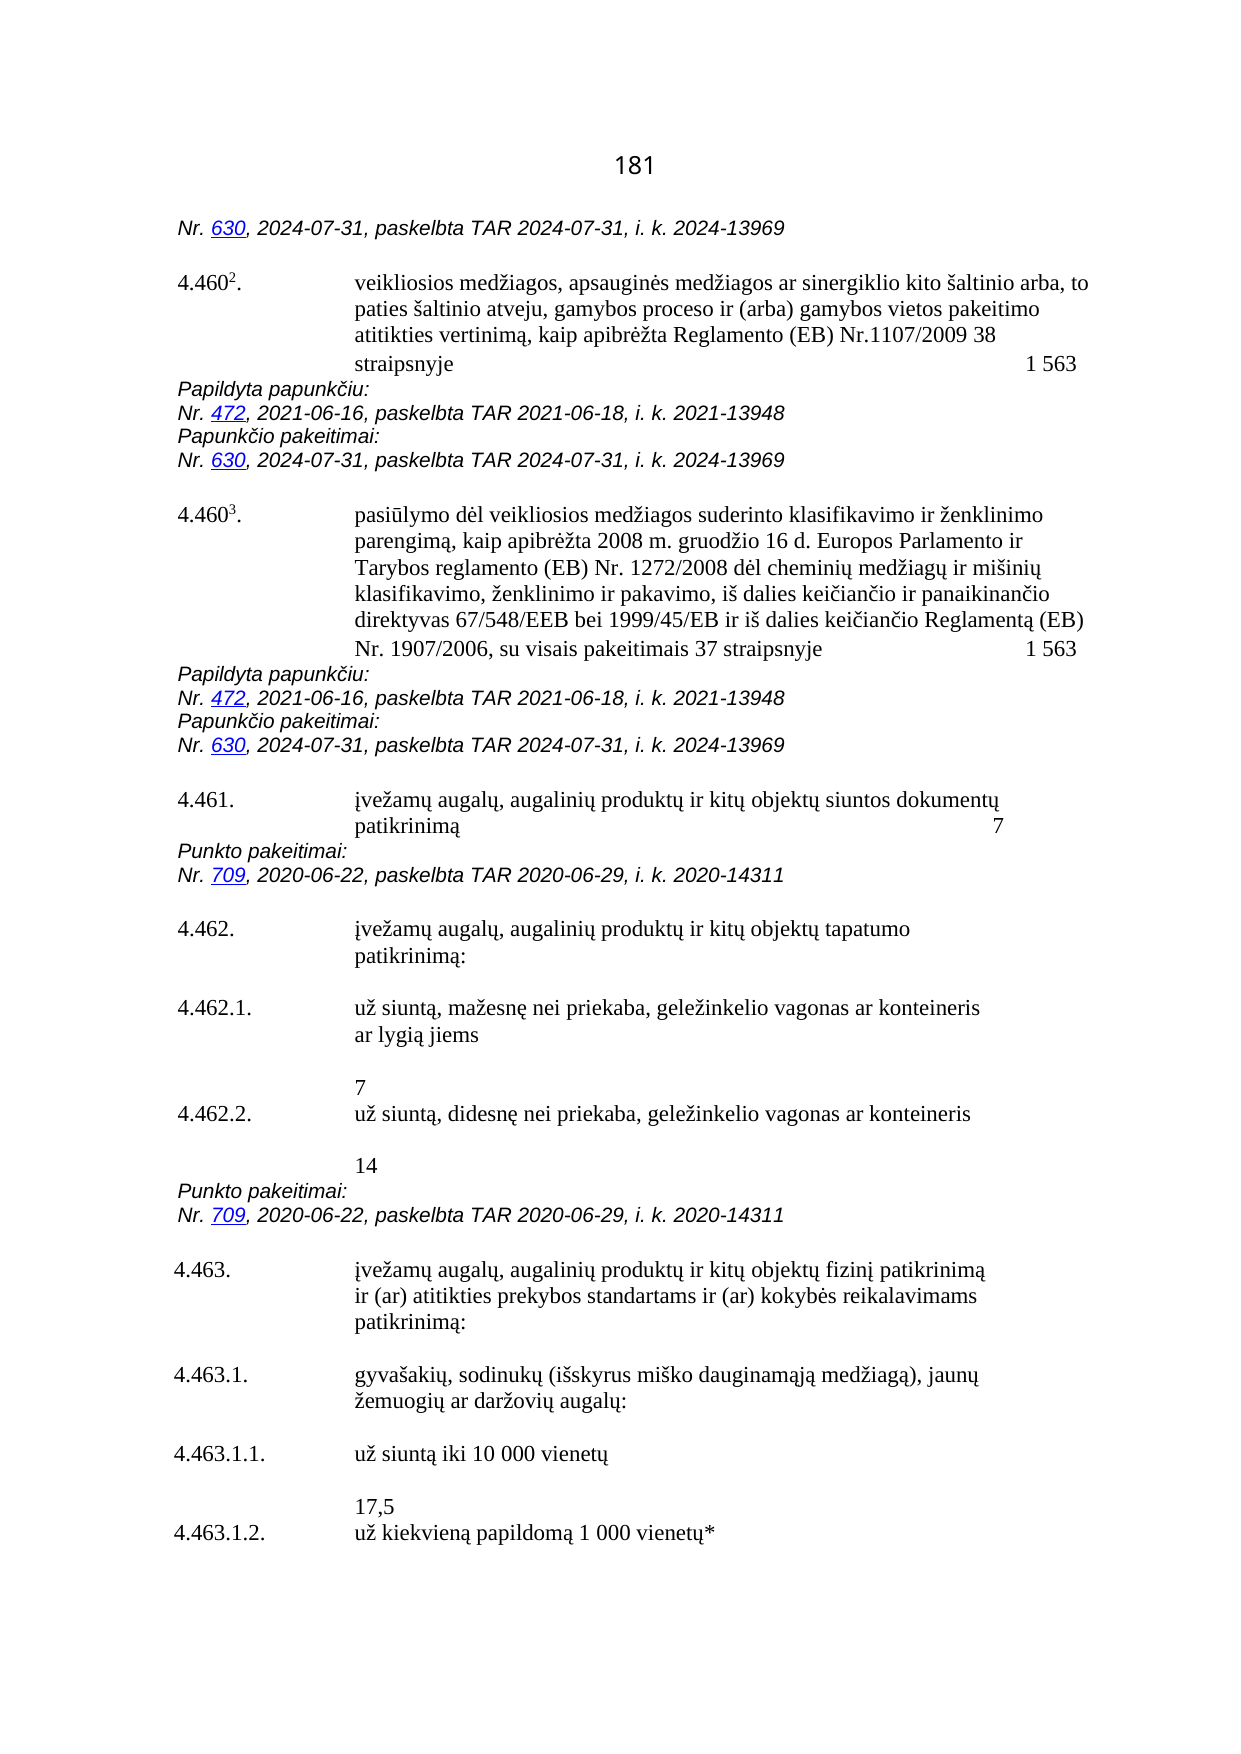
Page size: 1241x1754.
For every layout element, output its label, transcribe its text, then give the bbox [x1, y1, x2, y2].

text 4.4603. pasiūlymo dėl veikliosios medžiagos suderinto klasifikavimo ir ženklinimo parengimą, kaip apibrėžta 2008 m. gruodžio 16 d. Europos Parlamento ir Tarybos reglamento (EB) Nr. 1272/2008 dėl cheminių medžiagų ir mišinių klasifikavimo, ženklinimo ir pakavimo, iš dalies keičiančio ir panaikinančio direktyvas 67/548/EEB bei 1999/45/EB ir iš dalies keičiančio Reglamentą (EB) Nr. 1907/2006, su visais pakeitimais 37 straipsnyje 1 563 [177, 501, 1092, 661]
text 4.463.1.1. už siuntą iki 10 000 vienetų 17,5 [174, 1440, 1004, 1519]
text Nr. 709, 2020-06-22, paskelbta TAR 2020-06-29, i. k. 2020-14311 [177, 863, 1092, 887]
text 4.463. įvežamų augalų, augalinių produktų ir kitų objektų fizinį patikrinimą ir (ar) atitikties prekybos standartams ir (ar) kokybės reikalavimams patikrinimą: [174, 1256, 1004, 1361]
text Papunkčio pakeitimai: [177, 424, 1092, 448]
text Nr. 472, 2021-06-16, paskelbta TAR 2021-06-18, i. k. 2021-13948 [177, 685, 1092, 709]
text Nr. 630, 2024-07-31, paskelbta TAR 2024-07-31, i. k. 2024-13969 [177, 216, 1092, 240]
text 4.462.1. už siuntą, mažesnę nei priekaba, geležinkelio vagonas ar konteineris ar lygią jiems 7 [177, 994, 1004, 1100]
text Nr. 472, 2021-06-16, paskelbta TAR 2021-06-18, i. k. 2021-13948 [177, 400, 1092, 424]
text 4.463.1.2. už kiekvieną papildomą 1 000 vienetų* [174, 1519, 1004, 1572]
text Nr. 709, 2020-06-22, paskelbta TAR 2020-06-29, i. k. 2020-14311 [177, 1203, 1092, 1227]
text Papildyta papunkčiu: [177, 376, 1092, 400]
text 4.462.2. už siuntą, didesnę nei priekaba, geležinkelio vagonas ar konteineris 14 [177, 1100, 1004, 1179]
text Punkto pakeitimai: [177, 1179, 1092, 1203]
text Nr. 630, 2024-07-31, paskelbta TAR 2024-07-31, i. k. 2024-13969 [177, 448, 1092, 472]
text Nr. 630, 2024-07-31, paskelbta TAR 2024-07-31, i. k. 2024-13969 [177, 733, 1092, 757]
text 4.462. įvežamų augalų, augalinių produktų ir kitų objektų tapatumo patikrinimą: [177, 915, 1004, 994]
text 4.461. įvežamų augalų, augalinių produktų ir kitų objektų siuntos dokumentų patikrinimą 7 [177, 786, 1004, 839]
text 4.4602. veikliosios medžiagos, apsauginės medžiagos ar sinergiklio kito šaltinio arba, to paties šaltinio atveju, gamybos proceso ir (arba) gamybos vietos pakeitimo atitikties vertinimą, kaip apibrėžta Reglamento (EB) Nr.1107/2009 38 straipsnyje 1 563 [177, 268, 1092, 376]
text Papildyta papunkčiu: [177, 661, 1092, 685]
text Punkto pakeitimai: [177, 839, 1092, 863]
text 4.463.1. gyvašakių, sodinukų (išskyrus miško dauginamąją medžiagą), jaunų žemuogių ar daržovių augalų: [174, 1361, 1004, 1440]
text Papunkčio pakeitimai: [177, 709, 1092, 733]
